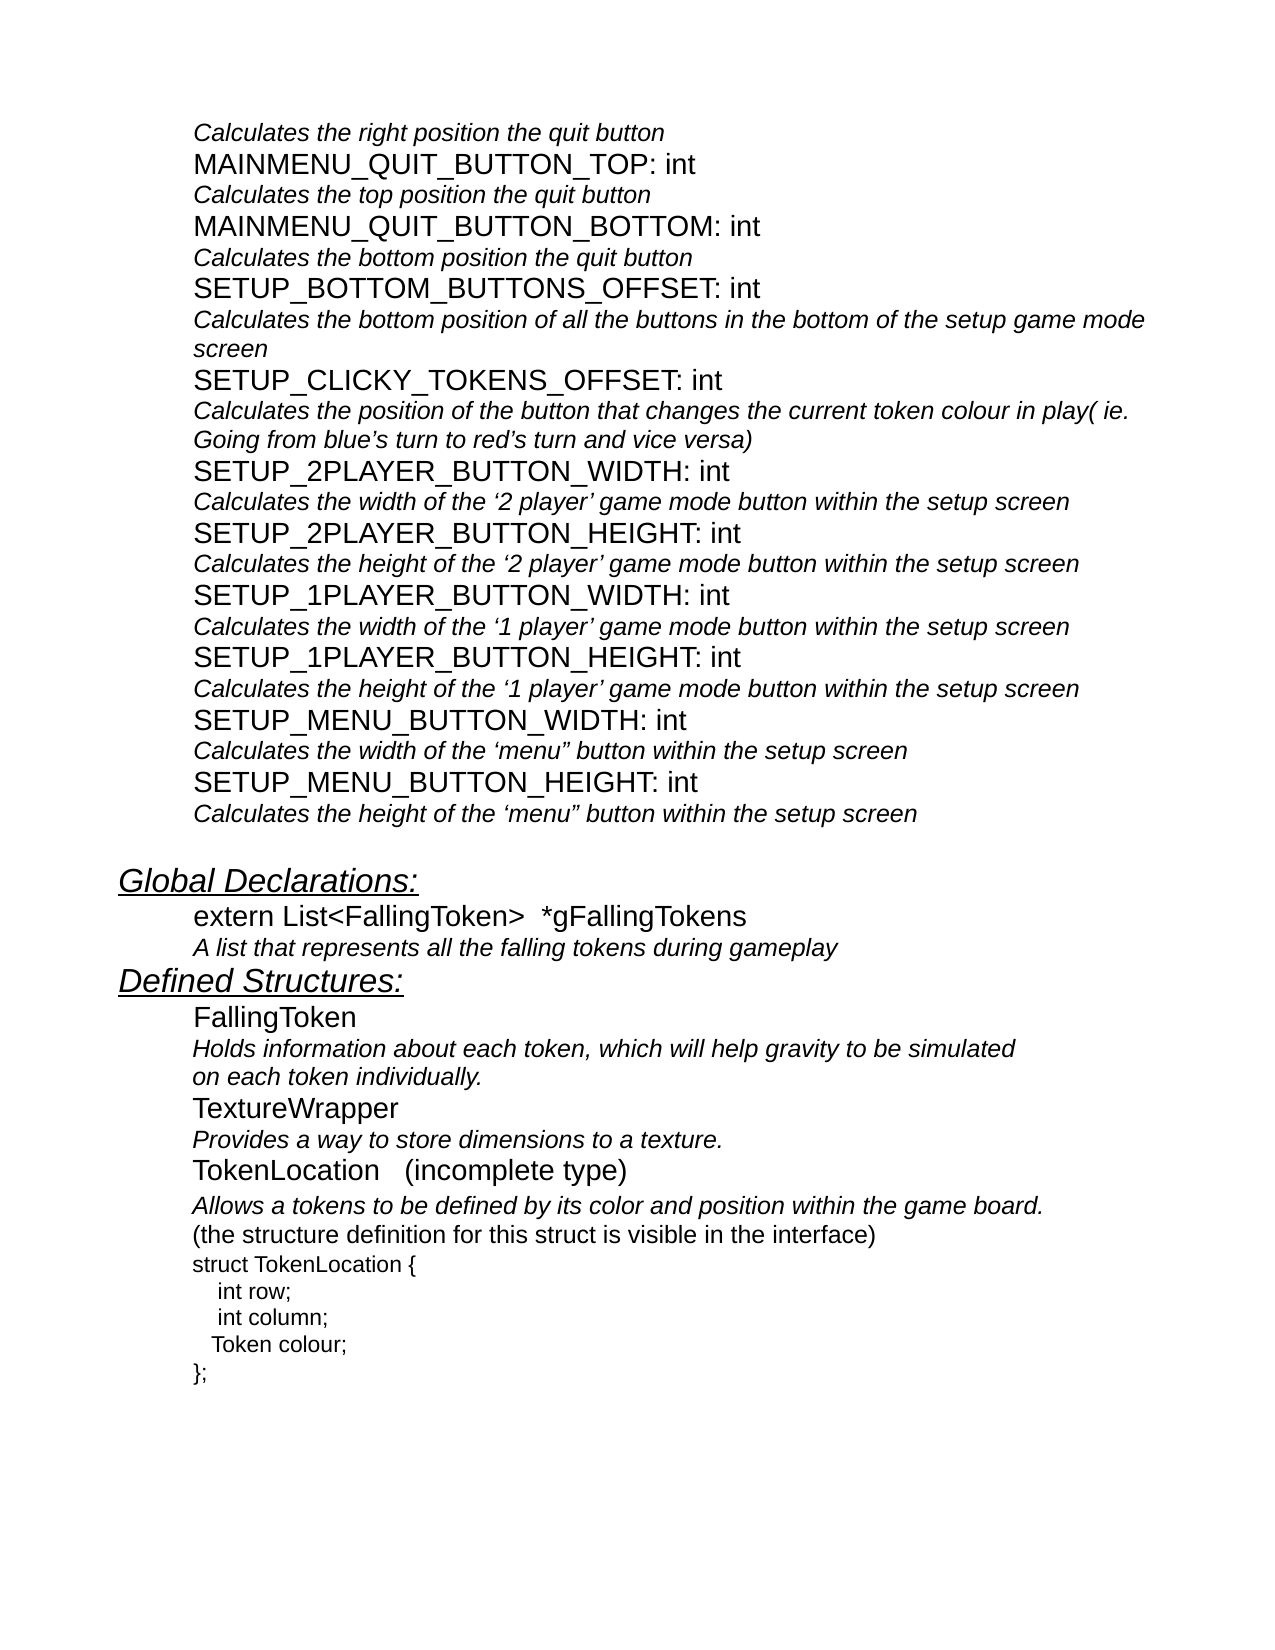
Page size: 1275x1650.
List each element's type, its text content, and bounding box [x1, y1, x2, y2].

text extern List<FallingToken> *gFallingTokens A list that represents all the falling tokens during gameplay [193, 899, 1157, 962]
text TokenLocation (incomplete type) Allows a tokens to be defined by its color and position within the game board. (the structure definition for this struct is visible in the interface) struct TokenLocation { [118, 1153, 1157, 1278]
text SETUP_BOTTOM_BUTTONS_OFFSET: int Calculates the bottom position of all the buttons in the bottom of the setup game mode screen [193, 271, 1157, 362]
text SETUP_2PLAYER_BUTTON_WIDTH: int Calculates the width of the ‘2 player’ game mode button within the setup screen [193, 453, 1157, 516]
text int row; [118, 1278, 1157, 1304]
text SETUP_MENU_BUTTON_WIDTH: int Calculates the width of the ‘menu” button within the setup screen [193, 703, 1157, 765]
text TextureWrapper Provides a way to store dimensions to a texture. [118, 1091, 1157, 1153]
text SETUP_2PLAYER_BUTTON_HEIGHT: int Calculates the height of the ‘2 player’ game mode button within the setup screen [193, 516, 1157, 578]
text FallingToken Holds information about each token, which will help gravity to be simulated on each token individually. [118, 1000, 1157, 1091]
text }; [118, 1357, 1157, 1386]
text SETUP_CLICKY_TOKENS_OFFSET: int Calculates the position of the button that changes the current token colour in play( ie. Going from blue’s turn to red’s turn and vice versa) [193, 362, 1157, 453]
text SETUP_MENU_BUTTON_HEIGHT: int Calculates the height of the ‘menu” button within the setup screen [193, 765, 1157, 827]
text int column; [118, 1304, 1157, 1331]
text Defined Structures: [118, 962, 1157, 1000]
text Global Declarations: [118, 861, 1157, 899]
text SETUP_1PLAYER_BUTTON_WIDTH: int Calculates the width of the ‘1 player’ game mode button within the setup screen [193, 578, 1157, 640]
text MAINMENU_QUIT_BUTTON_BOTTOM: int Calculates the bottom position the quit button [193, 209, 1157, 271]
text SETUP_1PLAYER_BUTTON_HEIGHT: int Calculates the height of the ‘1 player’ game mode button within the setup screen [193, 640, 1157, 703]
text Calculates the right position the quit button [193, 118, 1157, 147]
text Token colour; [118, 1331, 1157, 1357]
text MAINMENU_QUIT_BUTTON_TOP: int Calculates the top position the quit button [193, 147, 1157, 209]
